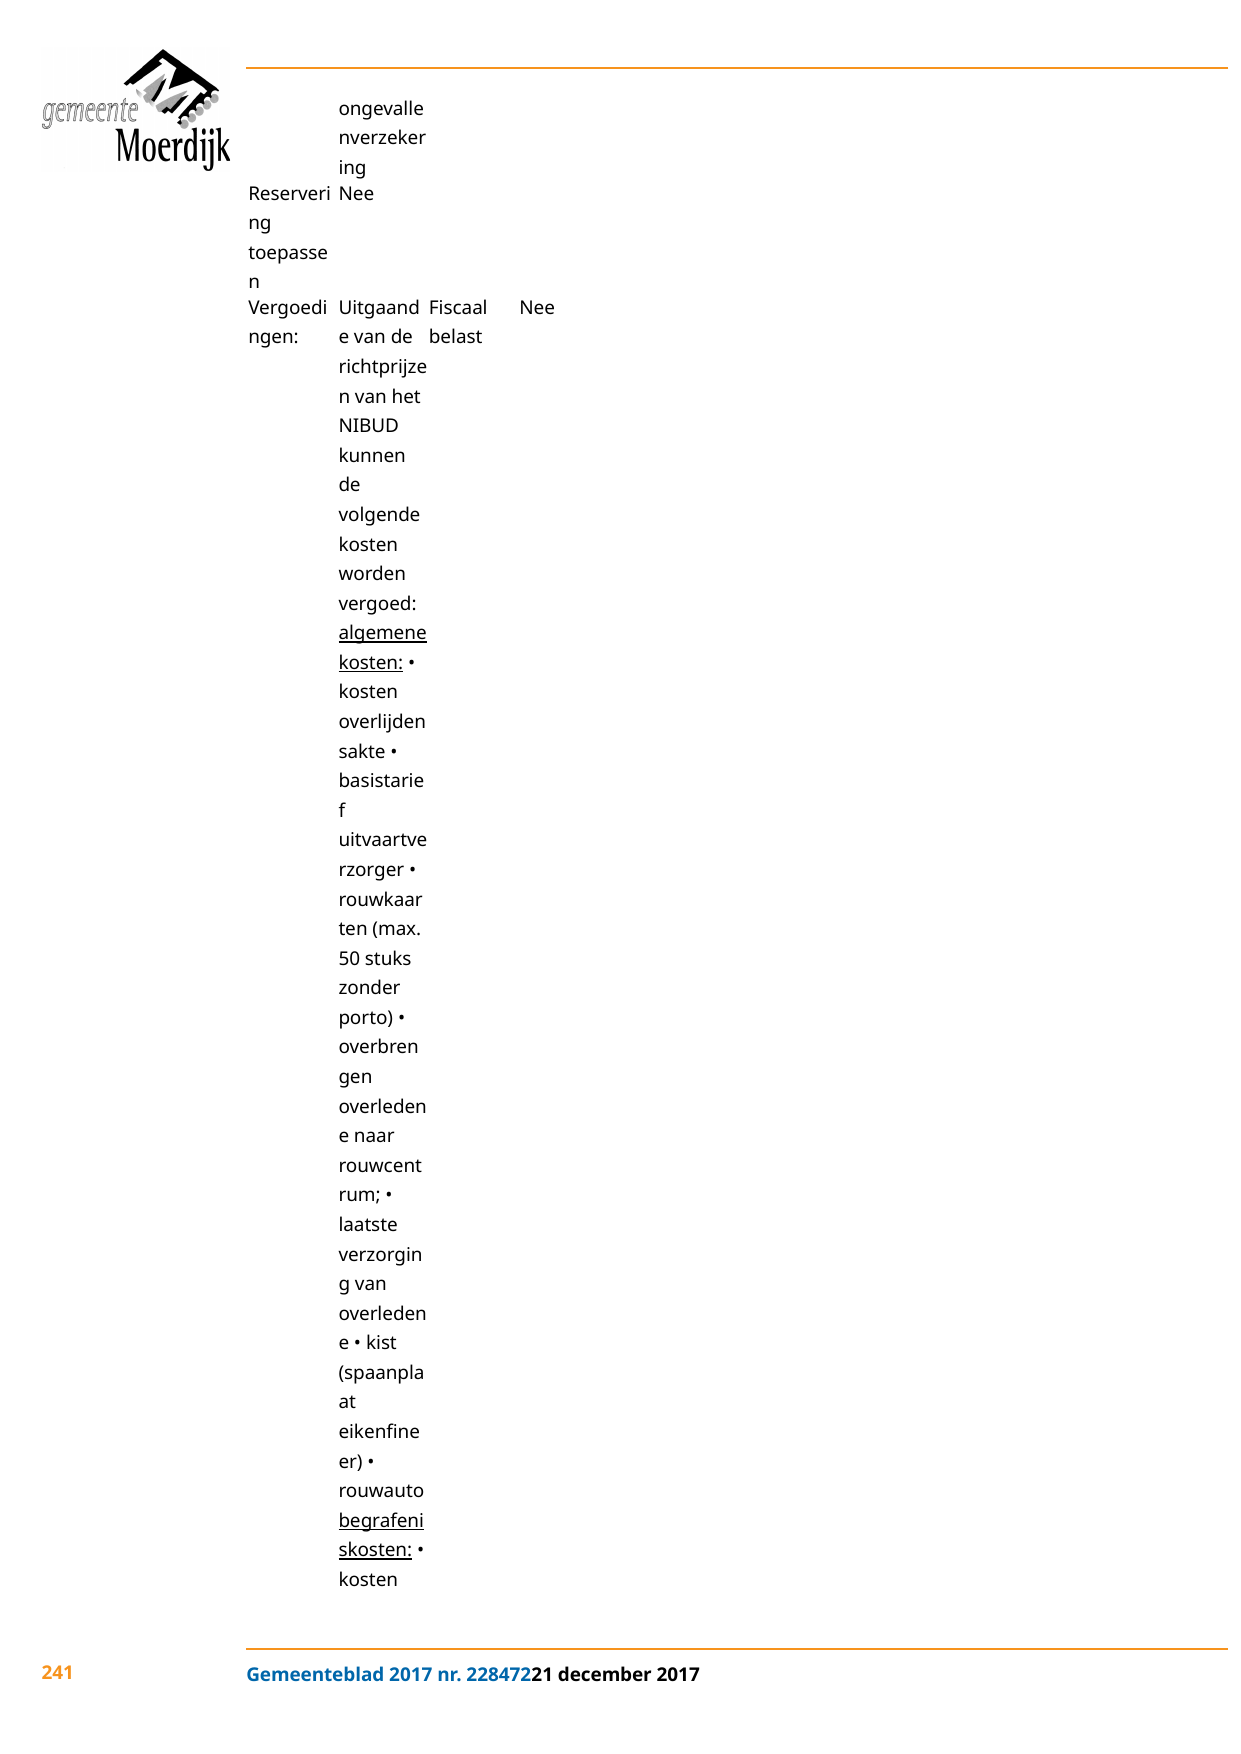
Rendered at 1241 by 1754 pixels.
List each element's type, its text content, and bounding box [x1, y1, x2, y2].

table_cell Fiscaal belast [429, 294, 519, 1592]
table_cell Vergoedingen: [248, 294, 338, 1592]
table_cell Reservering toepassen [248, 180, 338, 294]
table_cell [248, 95, 338, 180]
table_cell Uitgaande van de richtprijzen van het NIBUD kunnen de volgende kosten worden vergoed: algemene kosten: • kosten overlijdensakte • basistarief uitvaartverzorger • rouwkaarten (max. 50 stuks zonder porto) • overbrengen overledene naar rouwcentrum; • laatste verzorging van overledene • kist (spaanplaat eikenfineer) • rouwauto begrafeniskosten: • kosten [338, 294, 429, 1592]
table_cell - ongevallenverzekering [338, 95, 429, 180]
picture [41, 47, 231, 172]
table_cell Nee [338, 180, 429, 294]
table_cell Nee [519, 294, 609, 1592]
